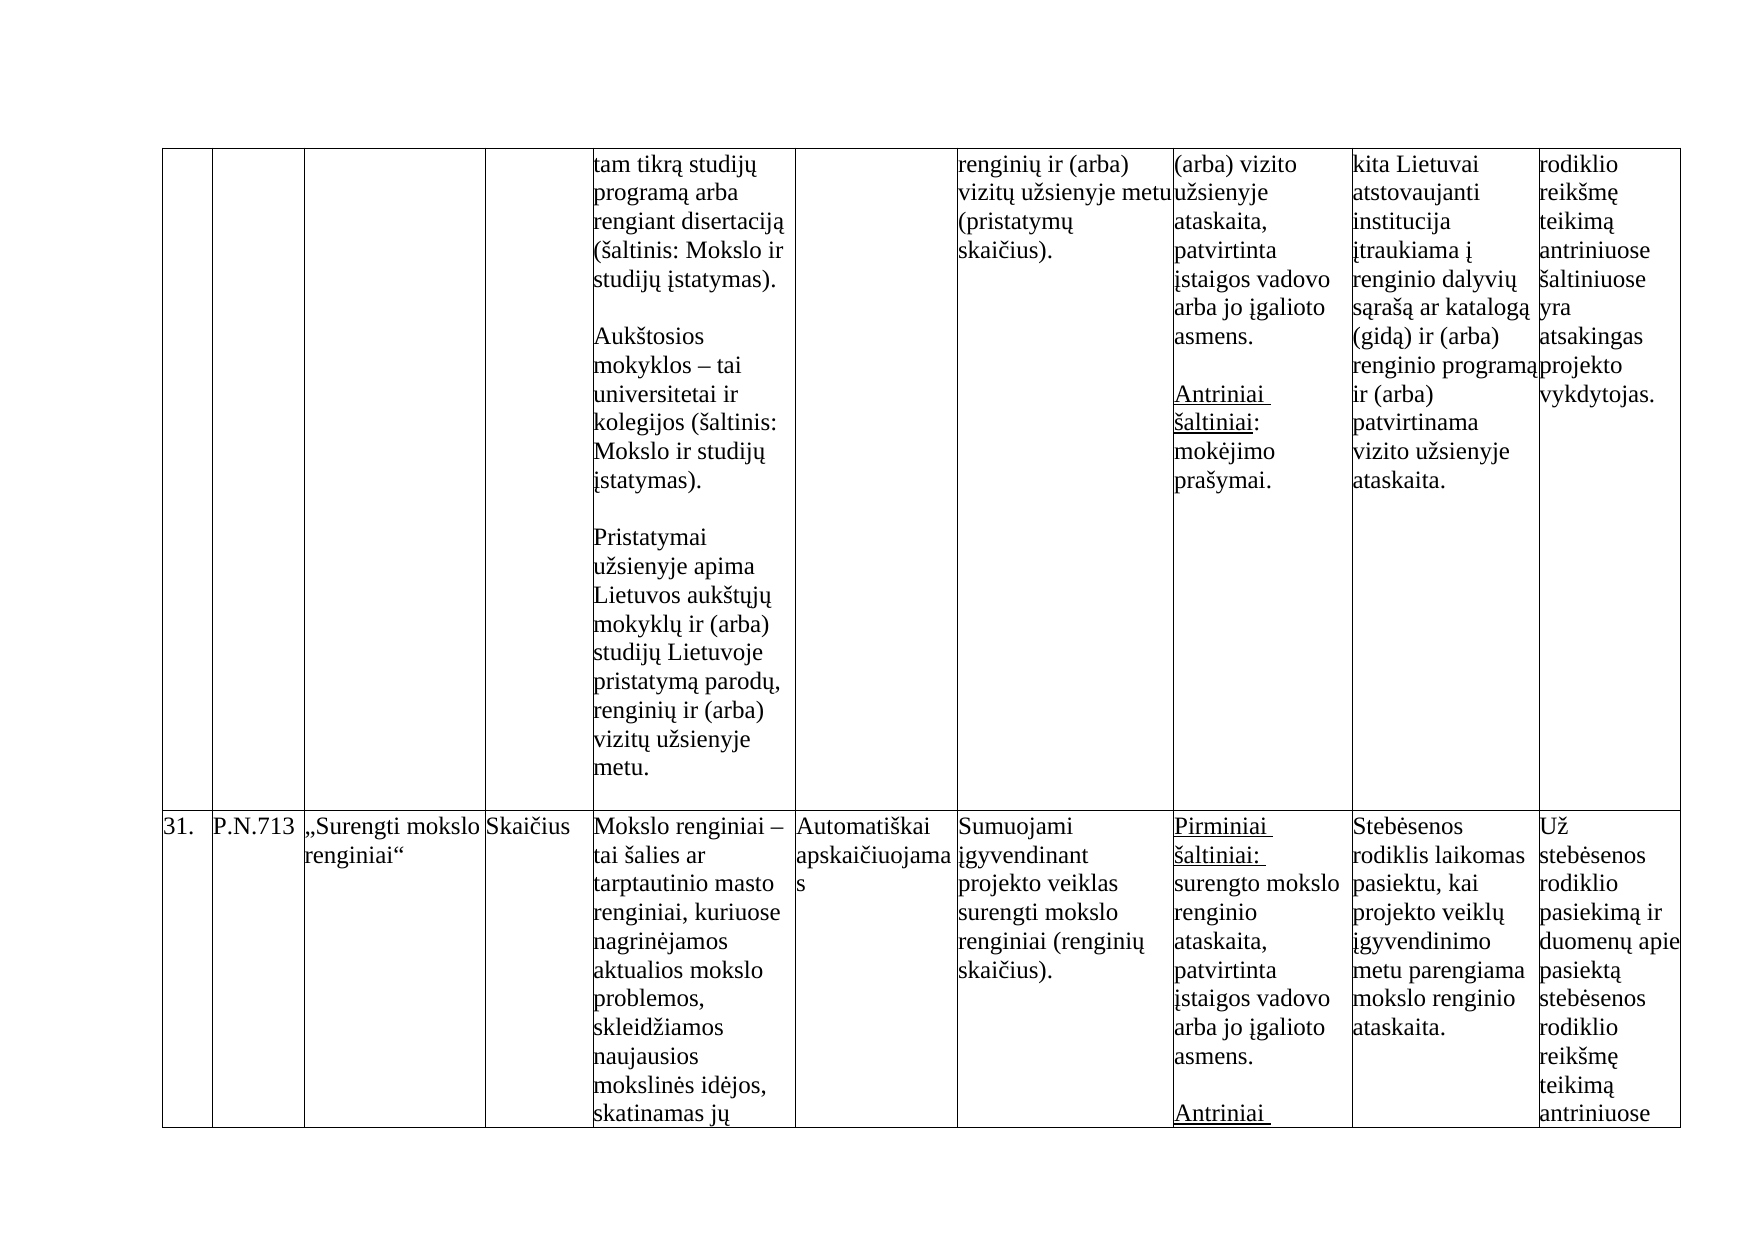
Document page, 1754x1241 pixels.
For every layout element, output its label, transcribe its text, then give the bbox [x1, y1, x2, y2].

table_cell [213, 149, 304, 810]
table_cell [305, 149, 485, 810]
table_cell [163, 149, 212, 810]
table_cell Automatiškai apskaičiuojamas [796, 811, 957, 1127]
table_cell Stebėsenos rodiklis laikomas pasiektu, kai projekto veiklų įgyvendinimo metu parengiama mokslo renginio ataskaita. [1353, 811, 1539, 1127]
table_cell Pirminiai šaltiniai: surengto mokslo renginio ataskaita, patvirtinta įstaigos vadovo arba jo įgalioto asmens. Antriniai [1174, 811, 1352, 1127]
table_cell Sumuojami įgyvendinant projekto veiklas surengti mokslo renginiai (renginių skaičius). [958, 811, 1173, 1127]
table_cell [796, 149, 957, 810]
table_cell rodiklio reikšmę teikimą antriniuose šaltiniuose yra atsakingas projekto vykdytojas. [1540, 149, 1680, 810]
table_cell Skaičius [486, 811, 593, 1127]
table_cell tam tikrą studijų programą arba rengiant disertaciją (šaltinis: Mokslo ir studijų įstatymas). Aukštosios mokyklos – tai universitetai ir kolegijos (šaltinis: Mokslo ir studijų įstatymas). Pristatymai užsienyje apima Lietuvos aukštųjų mokyklų ir (arba) studijų Lietuvoje pristatymą parodų, renginių ir (arba) vizitų užsienyje metu. [594, 149, 795, 810]
table_cell renginių ir (arba) vizitų užsienyje metu (pristatymų skaičius). [958, 149, 1173, 810]
table_cell 31. [163, 811, 212, 1127]
table_cell Mokslo renginiai – tai šalies ar tarptautinio masto renginiai, kuriuose nagrinėjamos aktualios mokslo problemos, skleidžiamos naujausios mokslinės idėjos, skatinamas jų [594, 811, 795, 1127]
table_cell (arba) vizito užsienyje ataskaita, patvirtinta įstaigos vadovo arba jo įgalioto asmens. Antriniai šaltiniai: mokėjimo prašymai. [1174, 149, 1352, 810]
table_cell „Surengti mokslo renginiai“ [305, 811, 485, 1127]
table_cell P.N.713 [213, 811, 304, 1127]
table_cell Už stebėsenos rodiklio pasiekimą ir duomenų apie pasiektą stebėsenos rodiklio reikšmę teikimą antriniuose [1540, 811, 1680, 1127]
table_cell [486, 149, 593, 810]
table_cell kita Lietuvai atstovaujanti institucija įtraukiama į renginio dalyvių sąrašą ar katalogą (gidą) ir (arba) renginio programą ir (arba) patvirtinama vizito užsienyje ataskaita. [1353, 149, 1539, 810]
